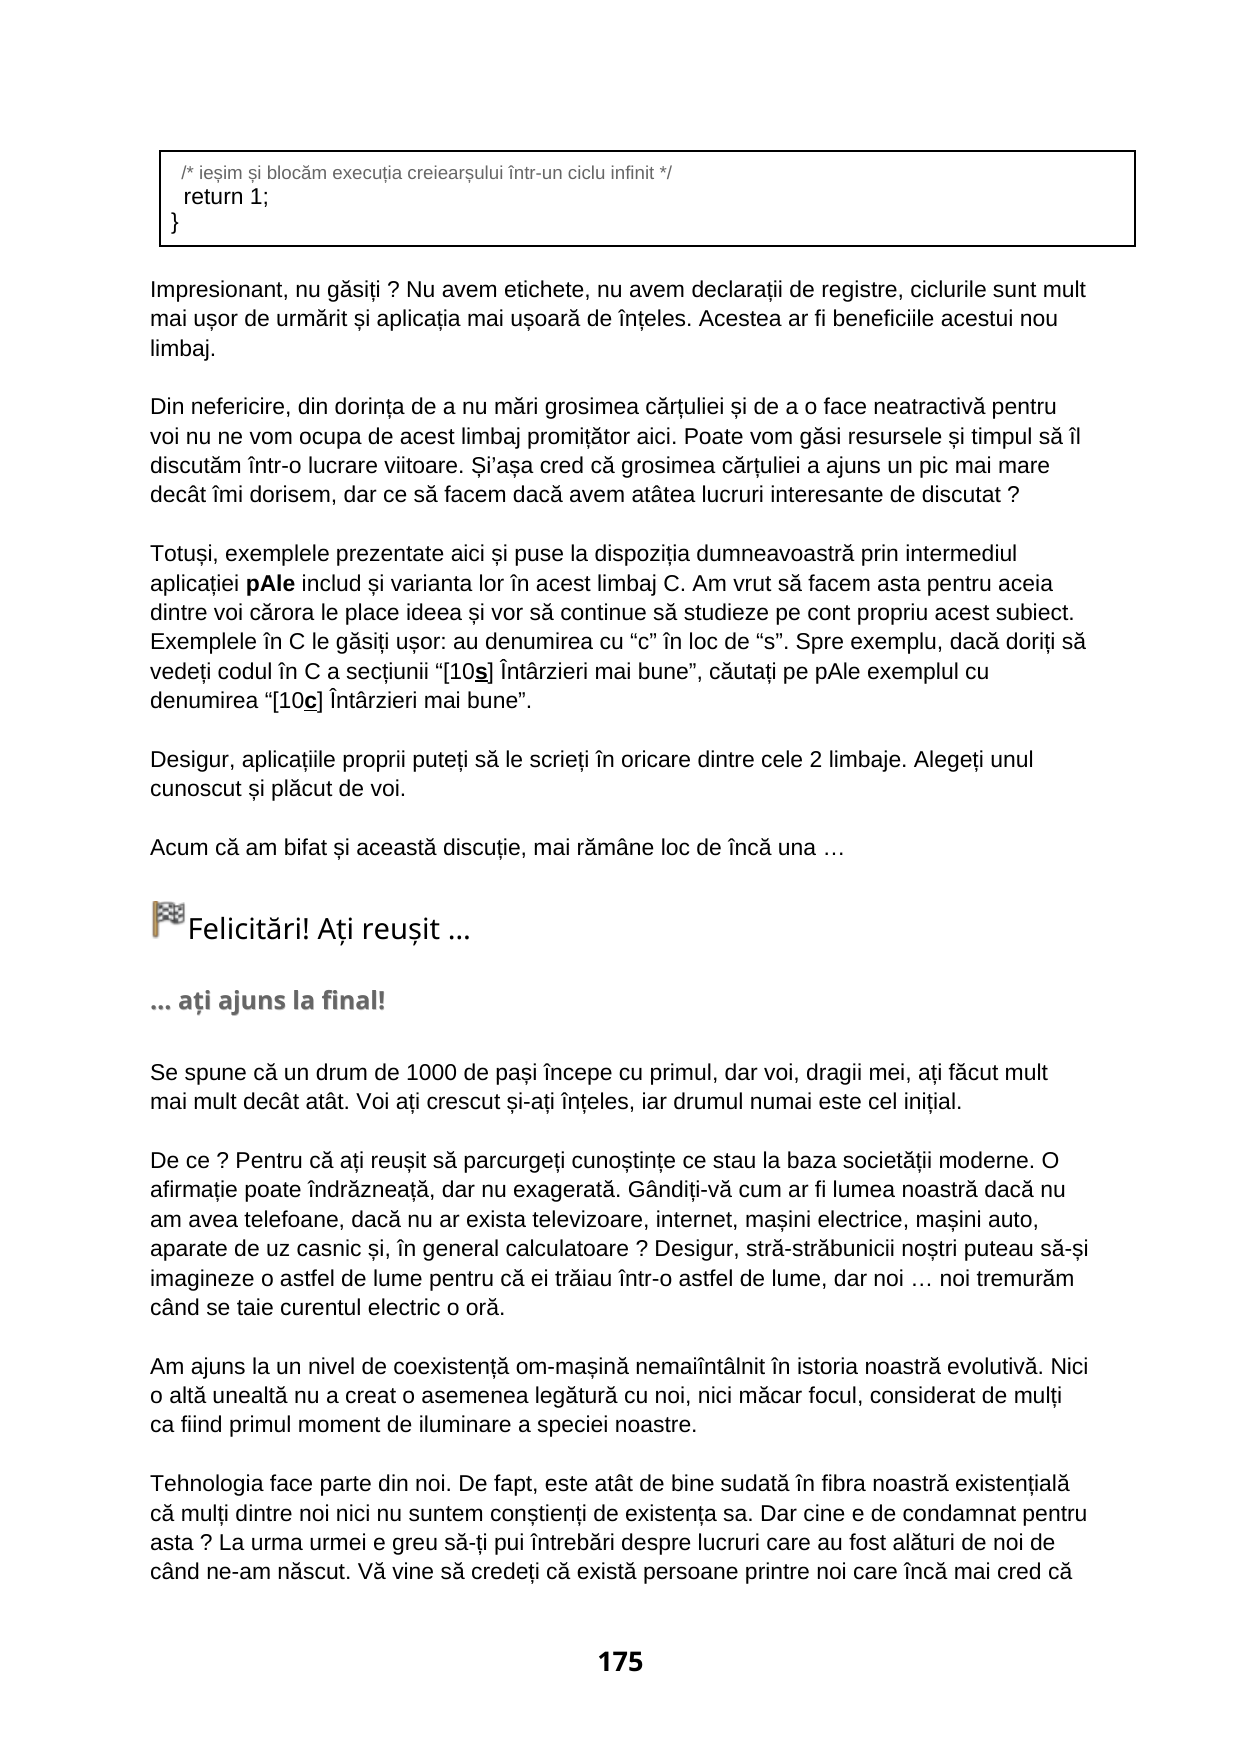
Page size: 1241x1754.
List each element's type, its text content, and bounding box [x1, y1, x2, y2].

text Am ajuns la un nivel de coexistență om-mașină nemaiîntâlnit în istoria noastră evolutivă. Nici o altă unealtă nu a creat o asemenea legătură cu noi, nici măcar focul, considerat de mulți ca fiind primul moment de iluminare a speciei noastre. [150, 1353, 1091, 1438]
text Din nefericire, din dorința de a nu mări grosimea cărțuliei și de a o face neatractivă pentru voi nu ne vom ocupa de acest limbaj promițător aici. Poate vom găsi resursele și timpul să îl discutăm într-o lucrare viitoare. Și’așa cred că grosimea cărțuliei a ajuns un pic mai mare decât îmi dorisem, dar ce să facem dacă avem atâtea lucruri interesante de discutat ? [150, 394, 1091, 508]
subtitle … ați ajuns la final! [150, 983, 1091, 1017]
text Tehnologia face parte din noi. De fapt, este atât de bine sudată în fibra noastră existențială că mulți dintre noi nici nu suntem conștienți de existența sa. Dar cine e de condamnat pentru asta ? La urma urmei e greu să-ți pui întrebări despre lucruri care au fost alături de noi de când ne-am născut. Vă vine să credeți că există persoane printre noi care încă mai cred că [150, 1471, 1091, 1584]
text De ce ? Pentru că ați reușit să parcurgeți cunoștințe ce stau la baza societății moderne. O afirmație poate îndrăzneață, dar nu exagerată. Gândiți-vă cum ar fi lumea noastră dacă nu am avea telefoane, dacă nu ar exista televizoare, internet, mașini electrice, mașini auto, aparate de uz casnic și, în general calculatoare ? Desigur, stră-străbunicii noștri puteau să-și imagineze o astfel de lume pentru că ei trăiau într-o astfel de lume, dar noi … noi tremurăm când se taie curentul electric o oră. [150, 1148, 1091, 1320]
text Impresionant, nu găsiți ? Nu avem etichete, nu avem declarații de registre, ciclurile sunt mult mai ușor de urmărit și aplicația mai ușoară de înțeles. Acestea ar fi beneficiile acestui nou limbaj. [150, 277, 1091, 361]
subtitle Felicitări! Ați reușit … [150, 902, 1091, 948]
table_header /* ieșim și blocăm execuția creiearșului într-un ciclu infinit */ return 1; } [161, 152, 1134, 245]
text Totuși, exemplele prezentate aici și puse la dispoziția dumneavoastră prin intermediul aplicației pAle includ și varianta lor în acest limbaj C. Am vrut să facem asta pentru aceia dintre voi cărora le place ideea și vor să continue să studieze pe cont propriu acest subiect. Exemplele în C le găsiți ușor: au denumirea cu “c” în loc de “s”. Spre exemplu, dacă doriți să vedeți codul în C a secțiunii “[10s] Întârzieri mai bune”, căutați pe pAle exemplul cu denumirea “[10c] Întârzieri mai bune”. [150, 541, 1091, 713]
text Acum că am bifat și această discuție, mai rămâne loc de încă una … [150, 835, 1091, 860]
text Desigur, aplicațiile proprii puteți să le scrieți în oricare dintre cele 2 limbaje. Alegeți unul cunoscut și plăcut de voi. [150, 747, 1091, 802]
text Se spune că un drum de 1000 de pași începe cu primul, dar voi, dragii mei, ați făcut mult mai mult decât atât. Voi ați crescut și-ați înțeles, iar drumul numai este cel inițial. [150, 1059, 1091, 1114]
picture [150, 901, 188, 939]
